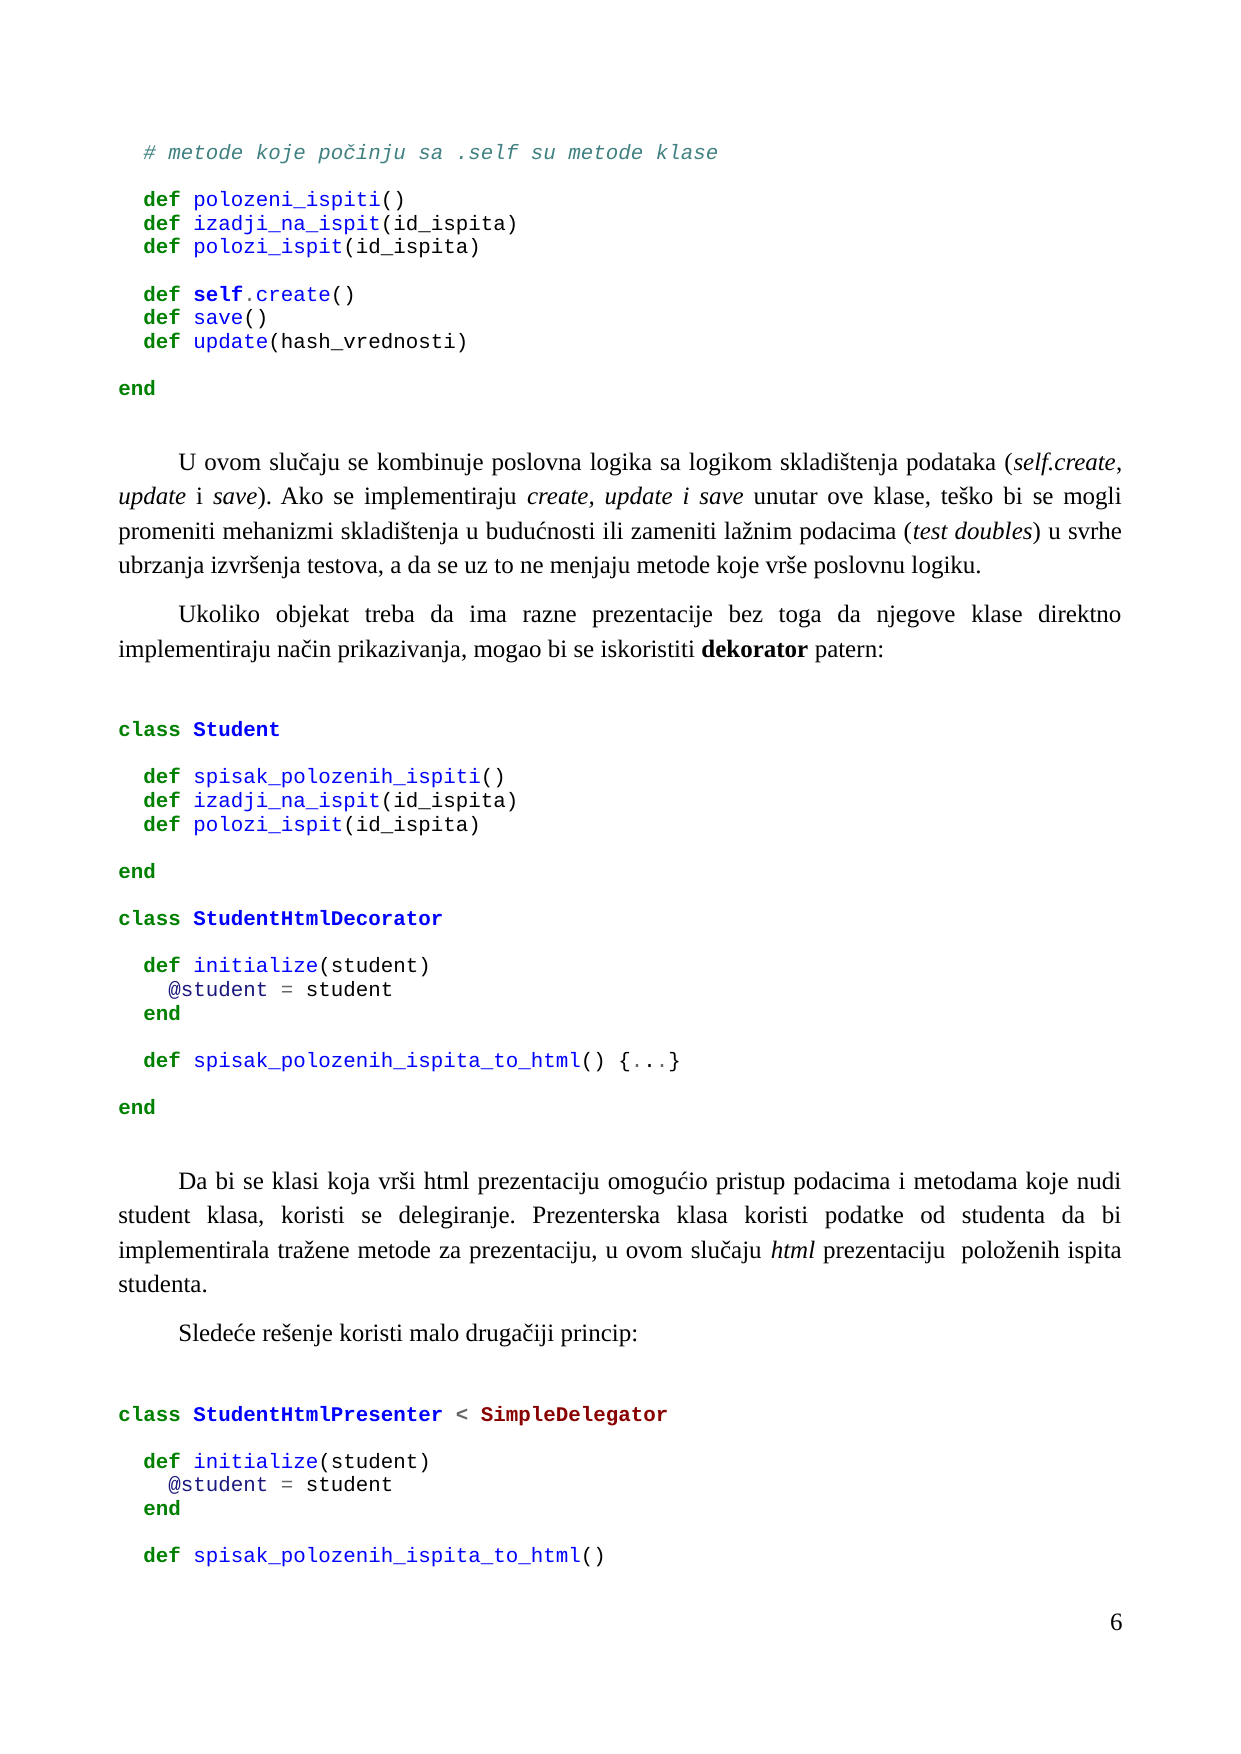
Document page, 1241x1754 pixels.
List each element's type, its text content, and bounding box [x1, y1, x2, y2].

text U ovom slučaju se kombinuje poslovna logika sa logikom skladištenja podataka (self.create, update i save). Ako se implementiraju create, update i save unutar ove klase, teško bi se mogli promeniti mehanizmi skladištenja u budućnosti ili zameniti lažnim podacima (test doubles) u svrhe ubrzanja izvršenja testova, a da se uz to ne menjaju metode koje vrše poslovnu logiku. [118, 447, 1122, 579]
text def initialize(student) [118, 1451, 1122, 1474]
text class StudentHtmlPresenter < SimpleDelegator [118, 1403, 1122, 1427]
text def self.create() [118, 284, 1122, 307]
text def polozeni_ispiti() [118, 189, 1122, 213]
text def initialize(student) [118, 955, 1122, 979]
text def izadji_na_ispit(id_ispita) [118, 213, 1122, 236]
text class Student [118, 719, 1122, 743]
text @student = student [118, 1474, 1122, 1498]
text # metode koje počinju sa .self su metode klase [118, 142, 1122, 165]
text Sledeće rešenje koristi malo drugačiji princip: [118, 1318, 1122, 1347]
text end [118, 1498, 1122, 1522]
text def spisak_polozenih_ispita_to_html() [118, 1545, 1122, 1569]
text Ukoliko objekat treba da ima razne prezentacije bez toga da njegove klase direktno implementiraju način prikazivanja, mogao bi se iskoristiti dekorator patern: [118, 599, 1122, 663]
text end [118, 1003, 1122, 1026]
text end [118, 861, 1122, 884]
text end [118, 378, 1122, 402]
text @student = student [118, 979, 1122, 1003]
text def polozi_ispit(id_ispita) [118, 236, 1122, 260]
text end [118, 1097, 1122, 1121]
text def spisak_polozenih_ispita_to_html() {...} [118, 1050, 1122, 1074]
text def update(hash_vrednosti) [118, 331, 1122, 354]
text def izadji_na_ispit(id_ispita) [118, 790, 1122, 813]
text class StudentHtmlDecorator [118, 908, 1122, 932]
text def save() [118, 307, 1122, 331]
text def polozi_ispit(id_ispita) [118, 813, 1122, 837]
text def spisak_polozenih_ispiti() [118, 766, 1122, 790]
text Da bi se klasi koja vrši html prezentaciju omogućio pristup podacima i metodama koje nudi student klasa, koristi se delegiranje. Prezenterska klasa koristi podatke od studenta da bi implementirala tražene metode za prezentaciju, u ovom slučaju html prezentaciju položenih ispita studenta. [118, 1166, 1122, 1298]
